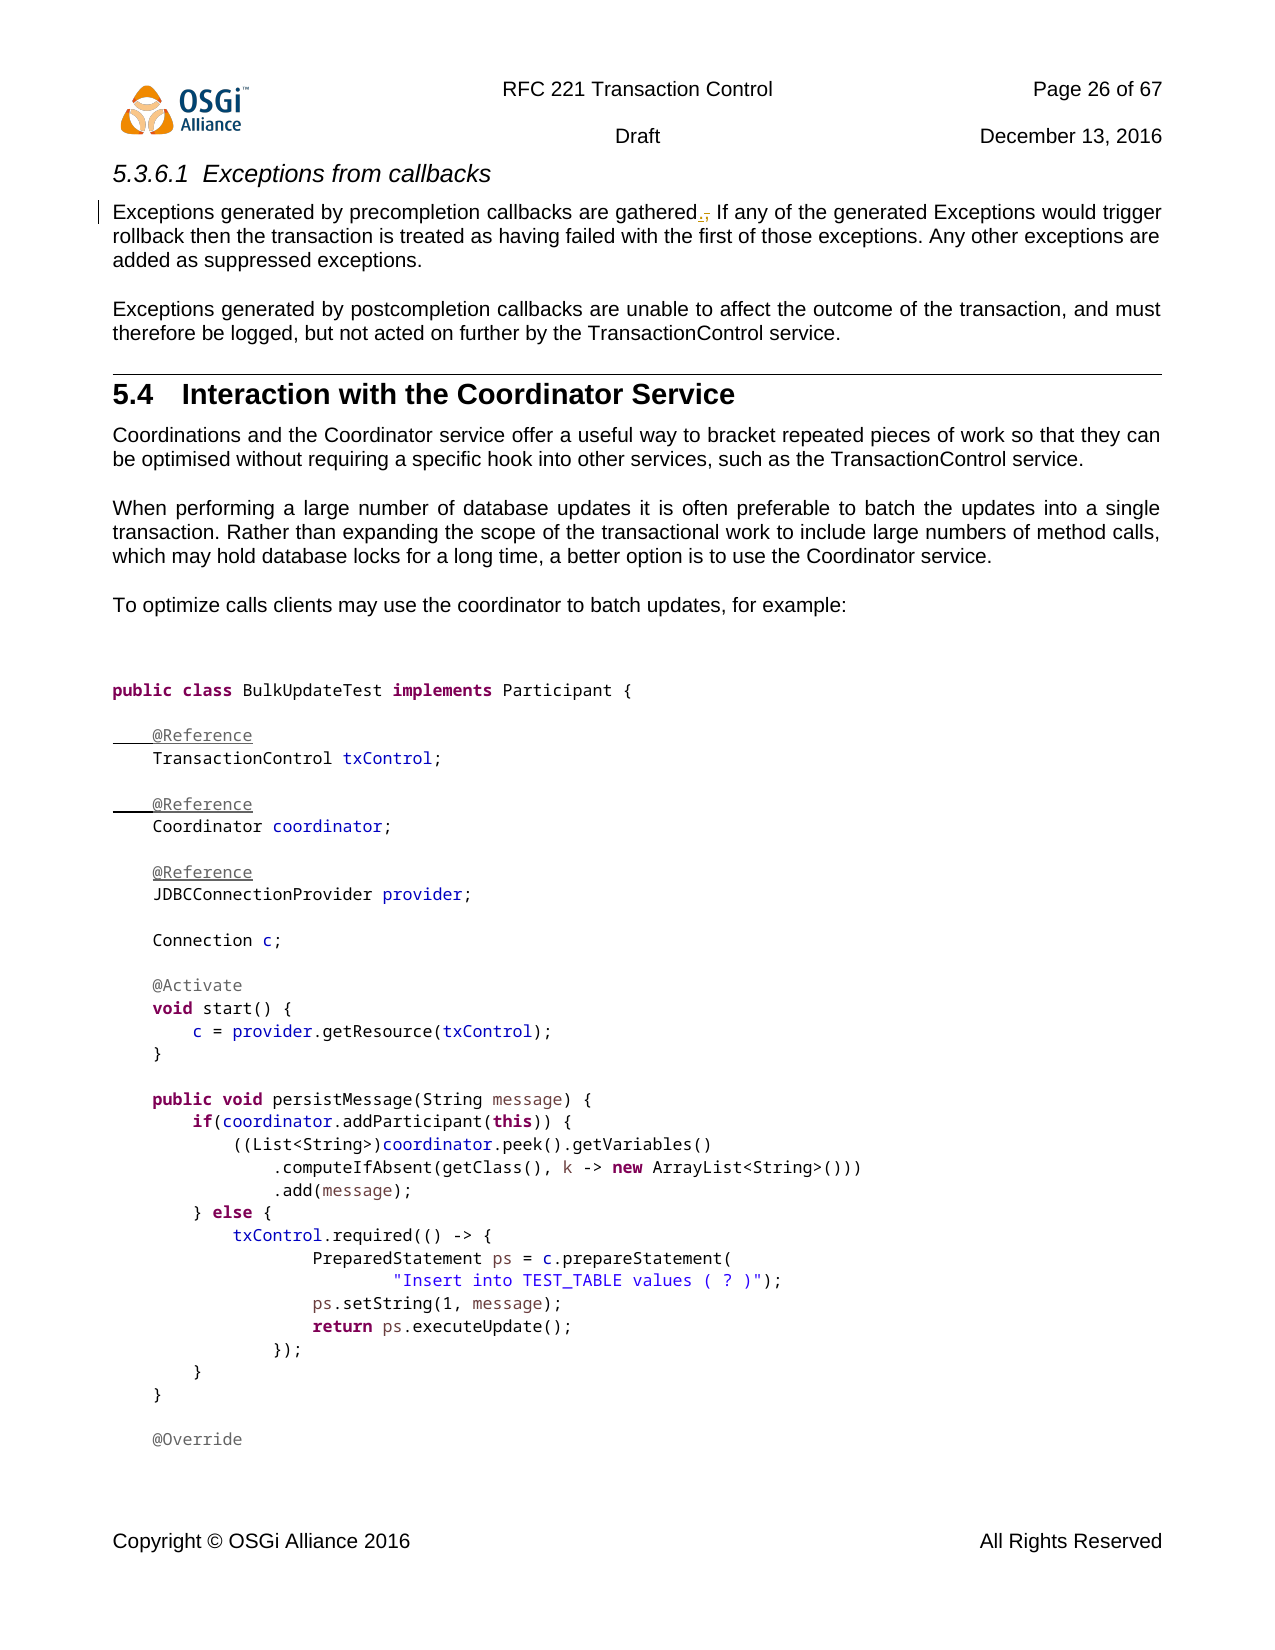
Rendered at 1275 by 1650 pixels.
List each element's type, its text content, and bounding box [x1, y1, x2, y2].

text c = provider.getResource(txControl); [112, 1019, 1162, 1042]
text @Reference [112, 724, 1162, 747]
text public void persistMessage(String message) { [112, 1087, 1162, 1110]
text } else { [112, 1201, 1162, 1223]
text @Reference [112, 792, 1162, 815]
picture [113, 78, 257, 142]
text @Reference [112, 860, 1162, 883]
subtitle Interaction with the Coordinator Service [112, 375, 1162, 411]
text @Activate [112, 974, 1162, 996]
text "Insert into TEST_TABLE values ( ? )"); [112, 1269, 1162, 1292]
text txControl.required(() -> { [112, 1223, 1162, 1246]
text } [112, 1360, 1162, 1382]
text @Override [112, 1428, 1162, 1451]
text .computeIfAbsent(getClass(), k -> new ArrayList<String>())) [112, 1155, 1162, 1178]
text TransactionControl txControl; [112, 747, 1162, 769]
text return ps.executeUpdate(); [112, 1314, 1162, 1337]
text ps.setString(1, message); [112, 1292, 1162, 1314]
text To optimize calls clients may use the coordinator to batch updates, for example: [112, 593, 1162, 617]
text ((List<String>)coordinator.peek().getVariables() [112, 1133, 1162, 1155]
subtitle Exceptions from callbacks [112, 159, 1162, 188]
text When performing a large number of database updates it is often preferable to batch the updates into a single transaction. Rather than expanding the scope of the transactional work to include large numbers of method calls, which may hold database locks for a long time, a better option is to use the Coordinator service. [112, 496, 1162, 568]
text Coordinations and the Coordinator service offer a useful way to bracket repeated pieces of work so that they can be optimised without requiring a specific hook into other services, such as the TransactionControl service. [112, 423, 1162, 471]
text PreparedStatement ps = c.prepareStatement( [112, 1246, 1162, 1269]
text void start() { [112, 996, 1162, 1019]
text } [112, 1042, 1162, 1064]
text Exceptions generated by postcompletion callbacks are unable to affect the outcome of the transaction, and must therefore be logged, but not acted on further by the TransactionControl service. [112, 297, 1162, 345]
text Coordinator coordinator; [112, 815, 1162, 837]
text Connection c; [112, 928, 1162, 951]
text .add(message); [112, 1178, 1162, 1201]
text if(coordinator.addParticipant(this)) { [112, 1110, 1162, 1133]
text } [112, 1382, 1162, 1405]
text public class BulkUpdateTest implements Participant { [112, 678, 1162, 701]
text JDBCConnectionProvider provider; [112, 883, 1162, 906]
text Exceptions generated by precompletion callbacks are gathered. If any of the generated Exceptions would trigger rollback then the transaction is treated as having failed with the first of those exceptions. Any other exceptions are added as suppressed exceptions. [112, 200, 1162, 272]
text }); [112, 1337, 1162, 1360]
